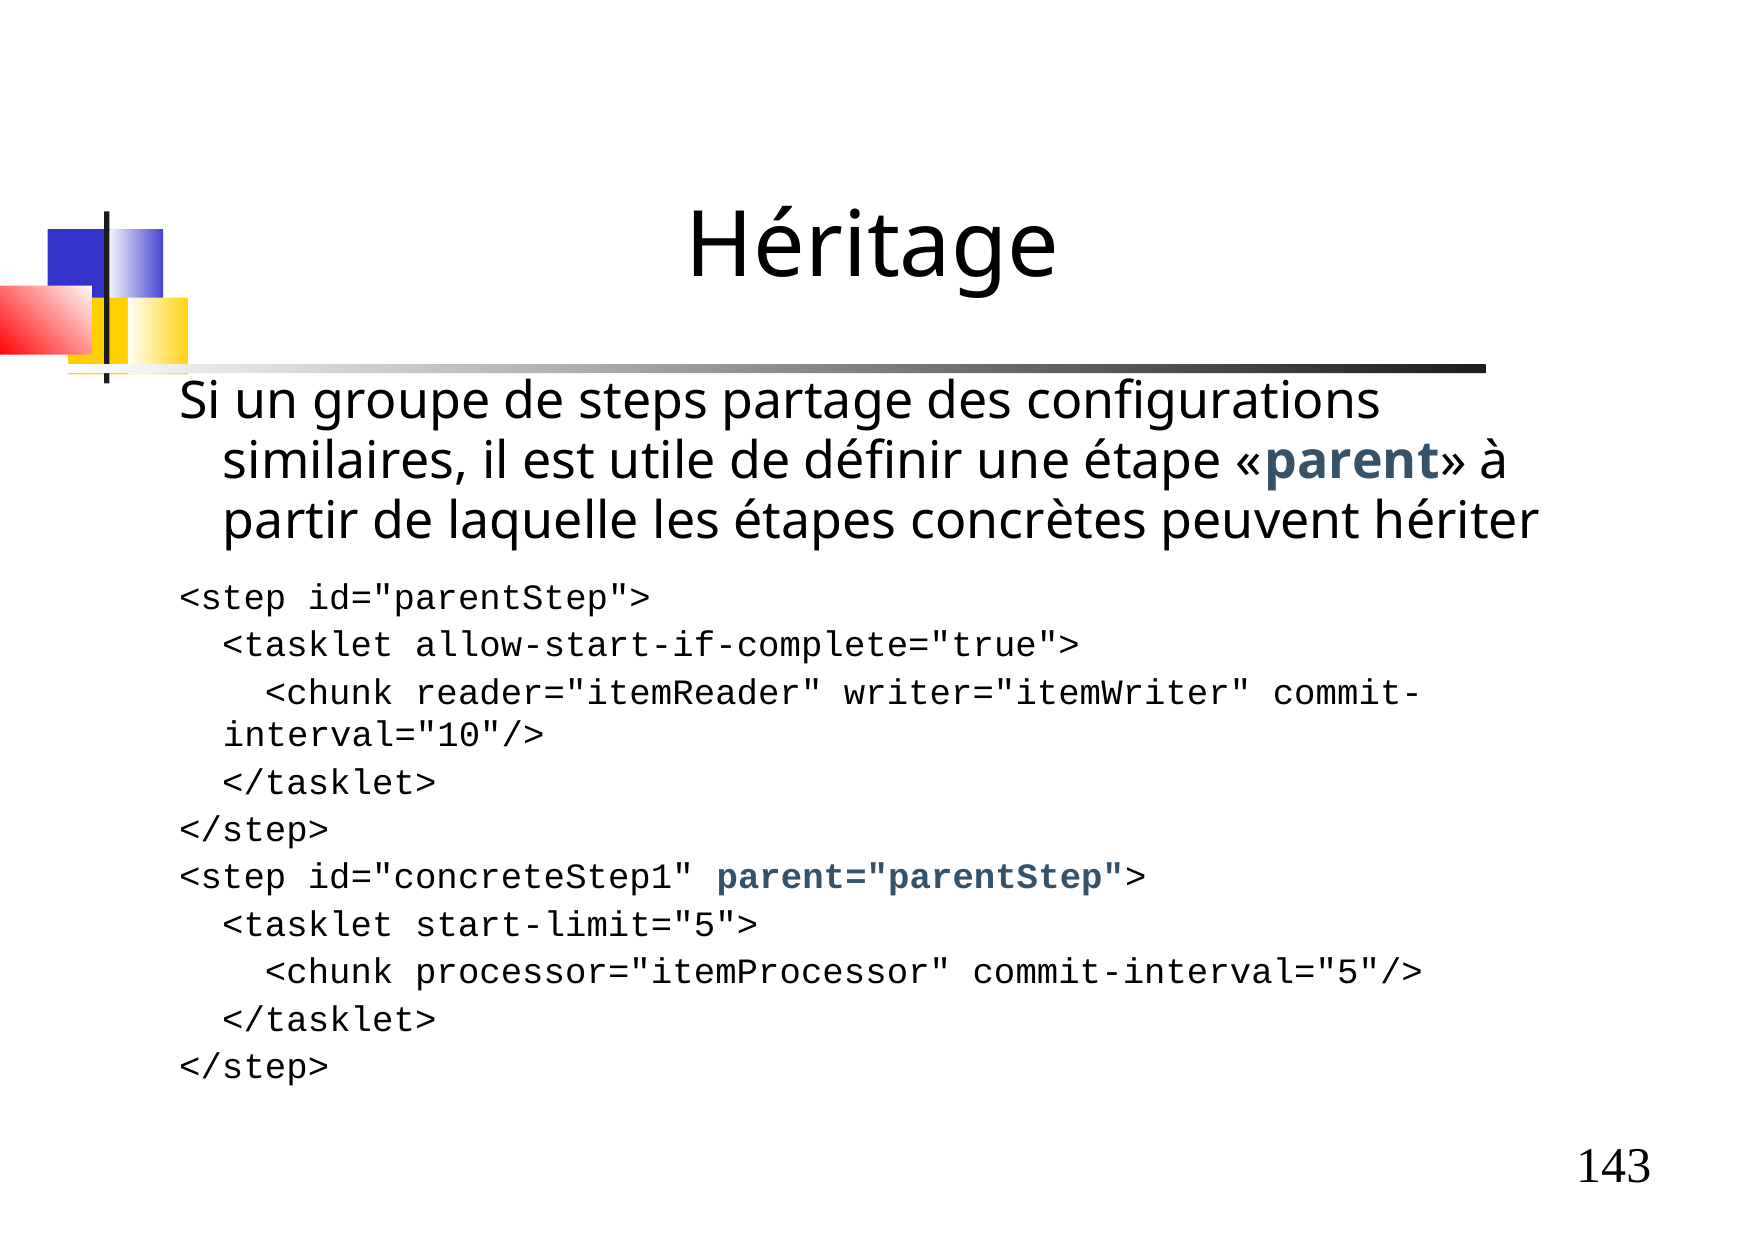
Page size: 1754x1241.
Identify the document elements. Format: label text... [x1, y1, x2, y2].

title Héritage [179, 139, 1567, 351]
list Si un groupe de steps partage des configurations similaires, il est utile de définir une étape «parent» à partir de laquelle les étapes concrètes peuvent hériter <step id="parentStep"> <tasklet allow-start-if-complete="true"> <chunk reader="itemReader" writer="itemWriter" commit-interval="10"/> </tasklet> </step> <step id="concreteStep1" parent="parentStep"> <tasklet start-limit="5"> <chunk processor="itemProcessor" commit-interval="5"/> </tasklet> </step> [179, 371, 1567, 1091]
